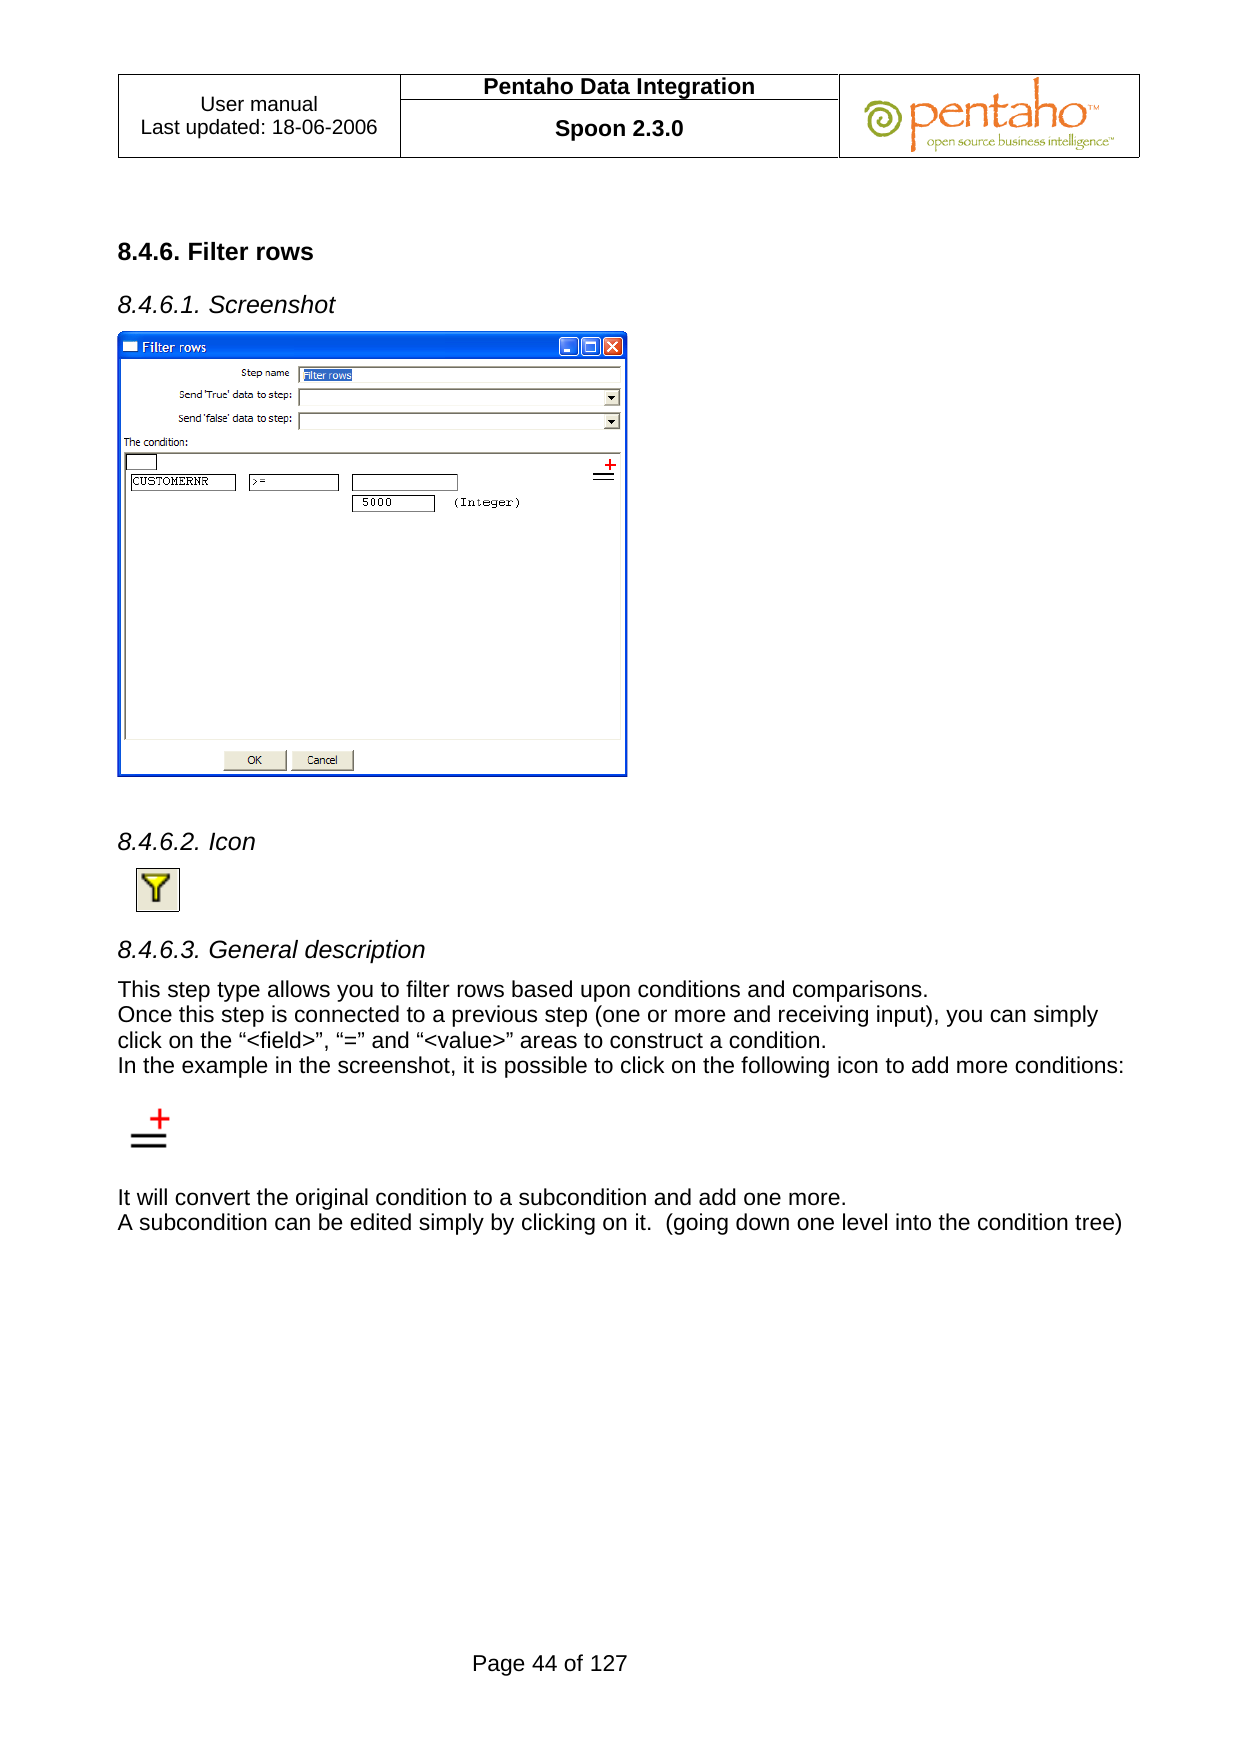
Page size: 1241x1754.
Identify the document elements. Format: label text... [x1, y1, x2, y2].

text A subcondition can be edited simply by clicking on it. (going down one level into the condition tree) [117, 1210, 1137, 1236]
subtitle Screenshot [117, 291, 1137, 319]
text This step type allows you to filter rows based upon conditions and comparisons. [117, 977, 1137, 1002]
subtitle General description [117, 936, 1137, 964]
subtitle Filter rows [117, 238, 1137, 266]
picture [117, 331, 628, 777]
text In the example in the screenshot, it is possible to click on the following icon to add more conditions: [117, 1053, 1137, 1079]
text It will convert the original condition to a subcondition and add one more. [117, 1184, 1137, 1210]
text Once this step is connected to a previous step (one or more and receiving input), you can simply click on the “<field>”, “=” and “<value>” areas to construct a condition. [117, 1002, 1137, 1053]
subtitle Icon [117, 828, 1137, 856]
